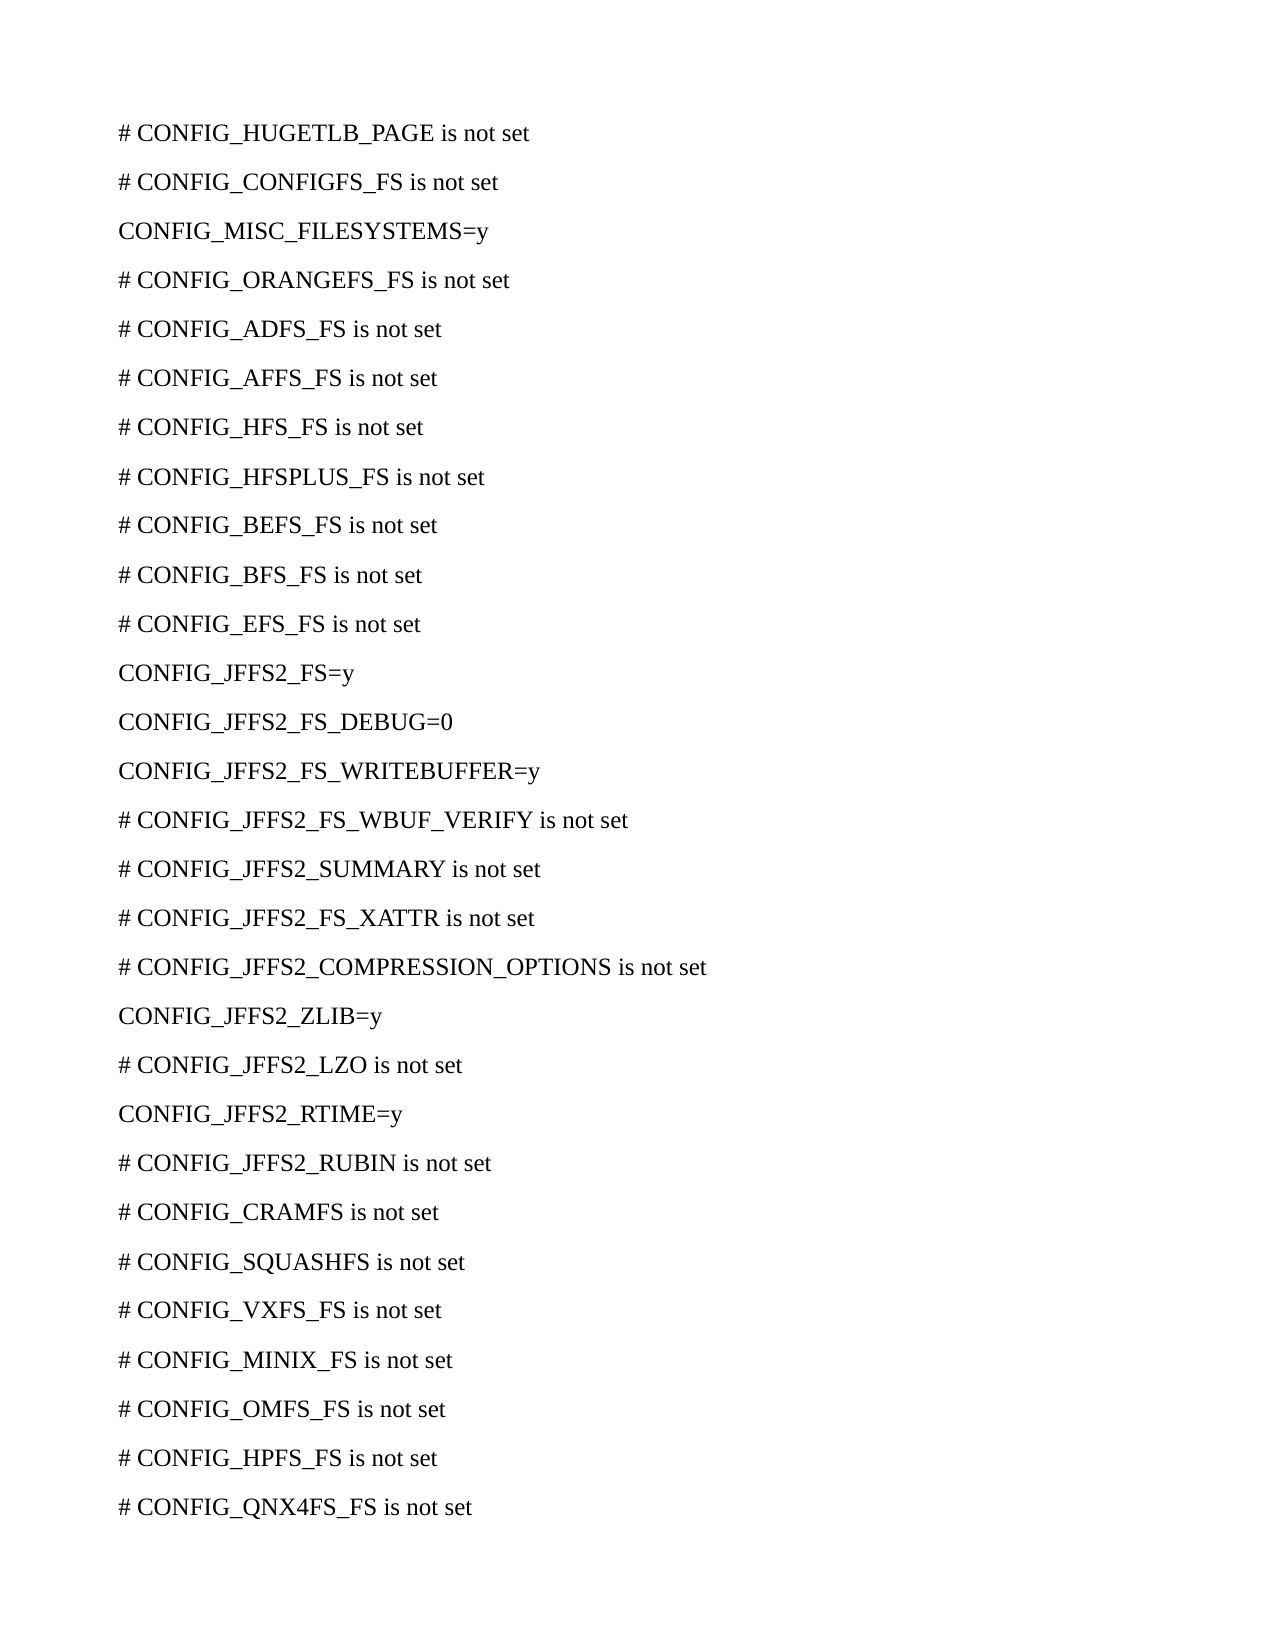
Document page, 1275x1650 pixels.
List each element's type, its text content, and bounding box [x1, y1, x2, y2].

text # CONFIG_VXFS_FS is not set [118, 1296, 1157, 1324]
text # CONFIG_ORANGEFS_FS is not set [118, 265, 1157, 294]
text # CONFIG_JFFS2_FS_XATTR is not set [118, 903, 1157, 932]
text # CONFIG_CRAMFS is not set [118, 1197, 1157, 1226]
text # CONFIG_JFFS2_LZO is not set [118, 1050, 1157, 1079]
text CONFIG_JFFS2_FS_DEBUG=0 [118, 707, 1157, 736]
text # CONFIG_JFFS2_SUMMARY is not set [118, 854, 1157, 883]
text # CONFIG_BEFS_FS is not set [118, 511, 1157, 539]
text # CONFIG_HPFS_FS is not set [118, 1443, 1157, 1472]
text CONFIG_JFFS2_FS_WRITEBUFFER=y [118, 756, 1157, 785]
text CONFIG_JFFS2_RTIME=y [118, 1099, 1157, 1128]
text # CONFIG_SQUASHFS is not set [118, 1247, 1157, 1275]
text # CONFIG_HUGETLB_PAGE is not set [118, 118, 1157, 147]
text # CONFIG_MINIX_FS is not set [118, 1345, 1157, 1373]
text # CONFIG_CONFIGFS_FS is not set [118, 167, 1157, 196]
text CONFIG_JFFS2_FS=y [118, 658, 1157, 687]
text # CONFIG_JFFS2_COMPRESSION_OPTIONS is not set [118, 952, 1157, 981]
text # CONFIG_ADFS_FS is not set [118, 314, 1157, 343]
text CONFIG_MISC_FILESYSTEMS=y [118, 216, 1157, 245]
text # CONFIG_AFFS_FS is not set [118, 363, 1157, 392]
text CONFIG_JFFS2_ZLIB=y [118, 1001, 1157, 1030]
text # CONFIG_JFFS2_FS_WBUF_VERIFY is not set [118, 805, 1157, 834]
text # CONFIG_EFS_FS is not set [118, 609, 1157, 637]
text # CONFIG_JFFS2_RUBIN is not set [118, 1148, 1157, 1177]
text # CONFIG_BFS_FS is not set [118, 560, 1157, 588]
text # CONFIG_HFS_FS is not set [118, 412, 1157, 441]
text # CONFIG_HFSPLUS_FS is not set [118, 462, 1157, 490]
text # CONFIG_QNX4FS_FS is not set [118, 1492, 1157, 1521]
text # CONFIG_OMFS_FS is not set [118, 1394, 1157, 1422]
